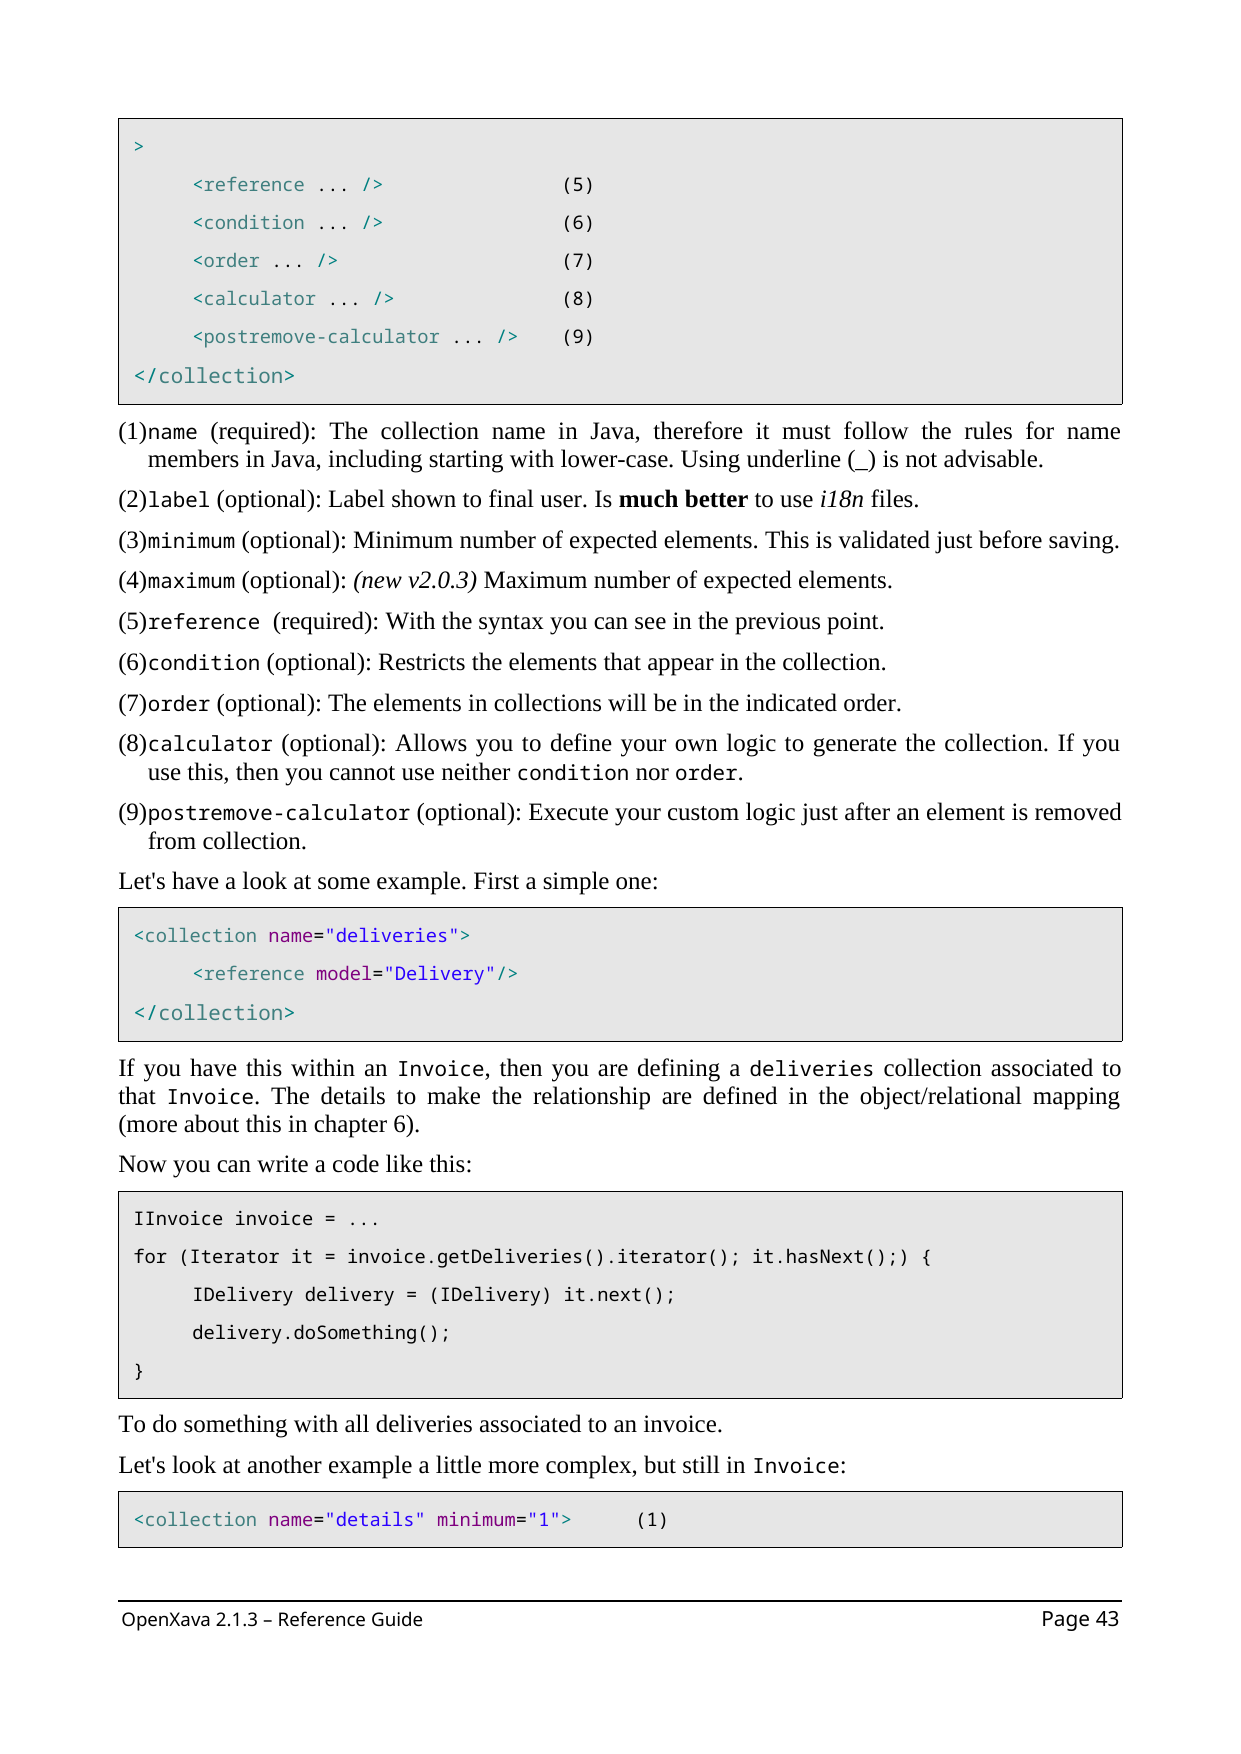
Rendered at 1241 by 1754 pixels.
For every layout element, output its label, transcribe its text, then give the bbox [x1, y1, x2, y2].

text <reference model="Delivery"/> [119, 945, 1122, 983]
text <collection name="details" minimum="1"> (1) [119, 1492, 1122, 1547]
text IDelivery delivery = (IDelivery) it.next(); [119, 1267, 1122, 1305]
list reference (required): With the syntax you can see in the previous point. [118, 607, 1122, 636]
text > [119, 119, 1122, 156]
text Let's have a look at some example. First a simple one: [118, 867, 1122, 895]
text IInvoice invoice = ... [119, 1192, 1122, 1229]
text Now you can write a code like this: [118, 1150, 1122, 1178]
text <condition ... /> (6) [119, 194, 1122, 232]
list minimum (optional): Minimum number of expected elements. This is validated just before saving. [118, 526, 1122, 554]
text <order ... /> (7) [119, 232, 1122, 270]
list order (optional): The elements in collections will be in the indicated order. [118, 689, 1122, 717]
text <reference ... /> (5) [119, 156, 1122, 194]
text for (Iterator it = invoice.getDeliveries().iterator(); it.hasNext();) { [119, 1229, 1122, 1267]
text </collection> [119, 346, 1122, 404]
text </collection> [119, 983, 1122, 1041]
list condition (optional): Restricts the elements that appear in the collection. [118, 648, 1122, 676]
text delivery.doSomething(); [119, 1305, 1122, 1343]
list maximum (optional): (new v2.0.3) Maximum number of expected elements. [118, 567, 1122, 595]
list name (required): The collection name in Java, therefore it must follow the rules for name members in Java, including starting with lower-case. Using underline (_) is not advisable. [118, 417, 1122, 473]
text To do something with all deliveries associated to an invoice. [118, 1411, 1122, 1438]
list calculator (optional): Allows you to define your own logic to generate the collection. If you use this, then you cannot use neither condition nor order. [118, 729, 1122, 786]
text } [119, 1343, 1122, 1398]
text If you have this within an Invoice, then you are defining a deliveries collection associated to that Invoice. The details to make the relationship are defined in the object/relational mapping (more about this in chapter 6). [118, 1054, 1122, 1138]
list label (optional): Label shown to final user. Is much better to use i18n files. [118, 485, 1122, 513]
text <calculator ... /> (8) [119, 270, 1122, 308]
text Let's look at another example a little more complex, but still in Invoice: [118, 1451, 1122, 1479]
list postremove-calculator (optional): Execute your custom logic just after an element is removed from collection. [118, 798, 1122, 854]
text <collection name="deliveries"> [119, 908, 1122, 945]
text <postremove-calculator ... /> (9) [119, 308, 1122, 346]
